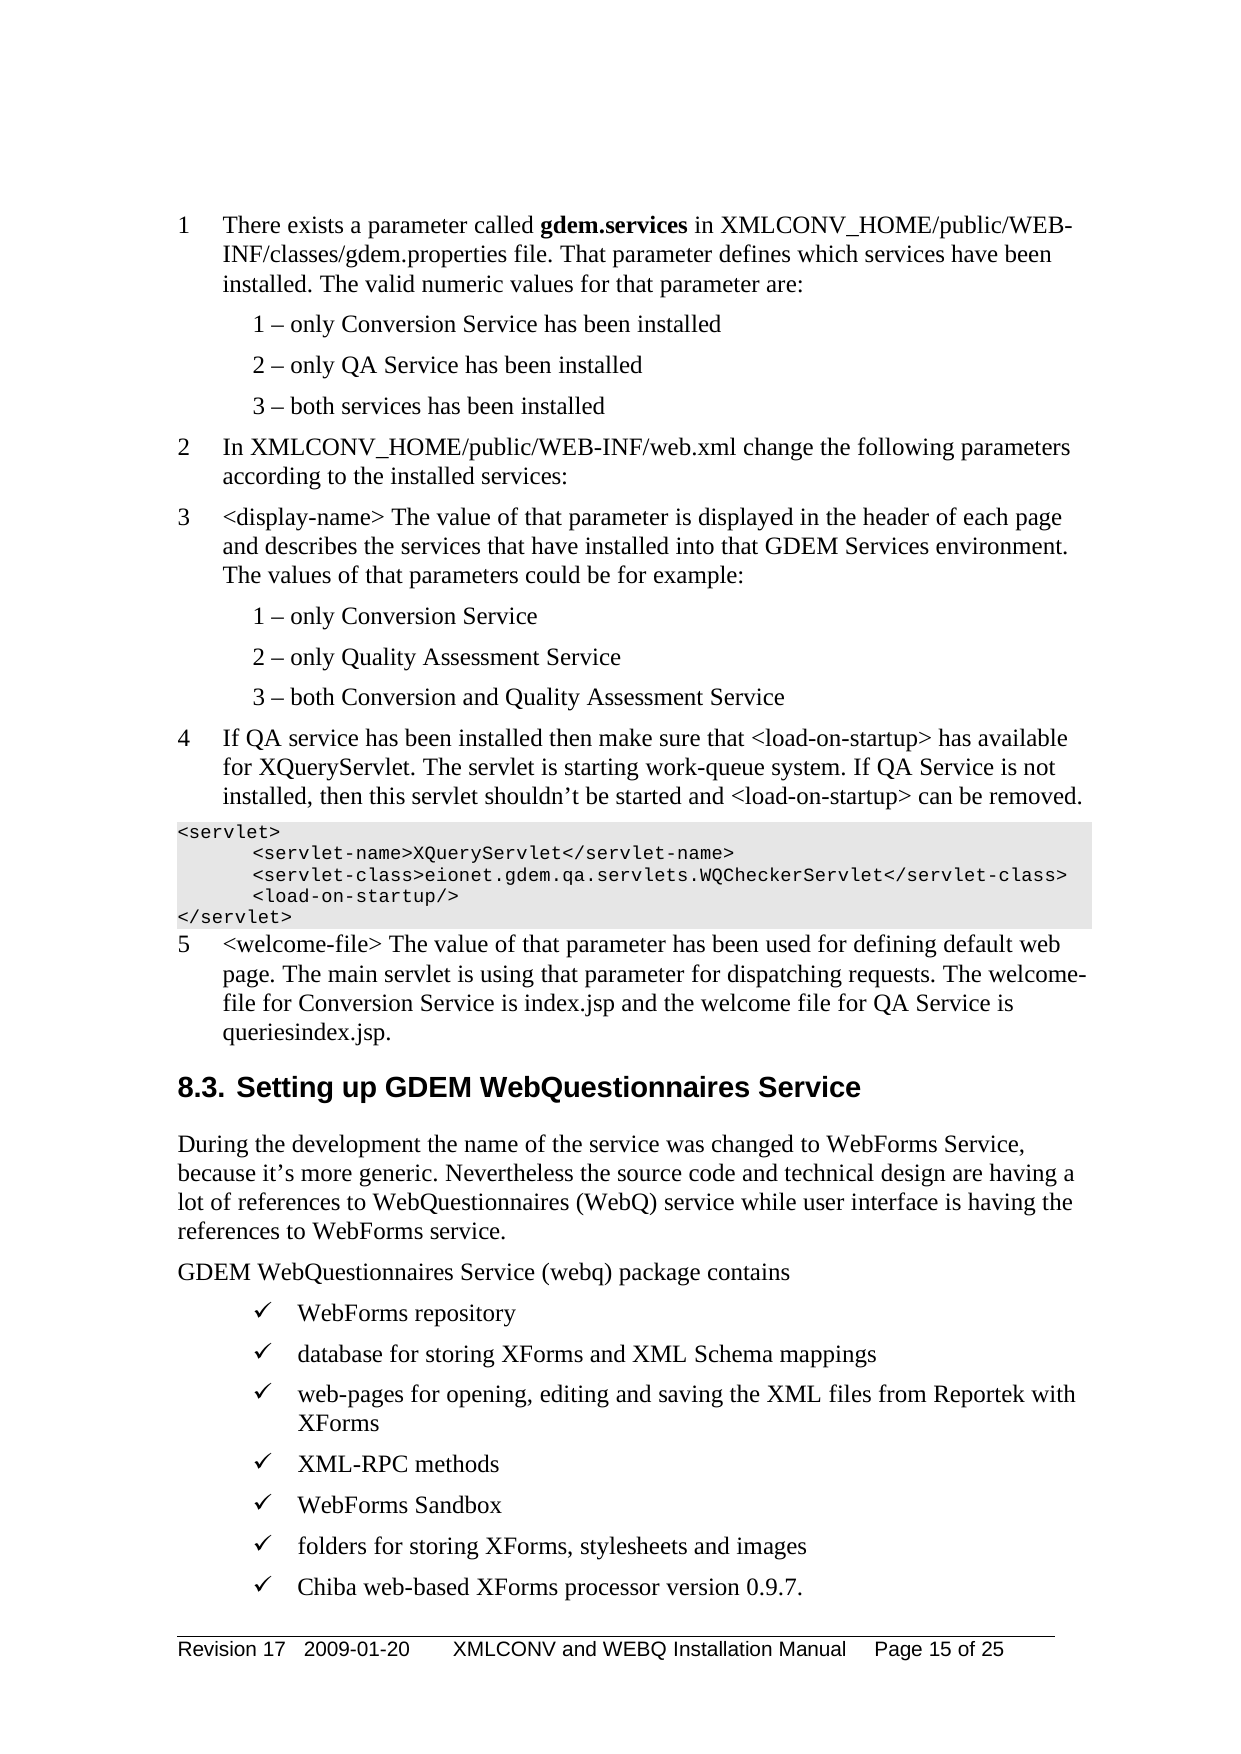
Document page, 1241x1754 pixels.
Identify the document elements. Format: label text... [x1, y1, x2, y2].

list database for storing XForms and XML Schema mappings [252, 1338, 1092, 1367]
list XML-RPC methods [252, 1449, 1092, 1478]
text During the development the name of the service was changed to WebForms Service, because it’s more generic. Nevertheless the source code and technical design are having a lot of references to WebQuestionnaires (WebQ) service while user interface is having the references to WebForms service. [177, 1129, 1092, 1245]
list <display-name> The value of that parameter is displayed in the header of each page and describes the services that have installed into that GDEM Services environment. The values of that parameters could be for example: [177, 502, 1092, 589]
list <servlet-class>eionet.gdem.qa.servlets.WQCheckerServlet</servlet-class> [177, 865, 1092, 886]
list <welcome-file> The value of that parameter has been used for defining default web page. The main servlet is using that parameter for dispatching requests. The welcome-file for Conversion Service is index.jsp and the welcome file for QA Service is queriesindex.jsp. [177, 929, 1092, 1046]
list <servlet-name>XQueryServlet</servlet-name> [177, 843, 1092, 865]
text 3 – both Conversion and Quality Assessment Service [177, 682, 1092, 711]
text 2 – only QA Service has been installed [252, 350, 1092, 379]
text 3 – both services has been installed [252, 391, 1092, 420]
text 1 – only Conversion Service [177, 601, 1092, 630]
text 2 – only Quality Assessment Service [177, 641, 1092, 671]
list There exists a parameter called gdem.services in XMLCONV_HOME/public/WEB-INF/classes/gdem.properties file. That parameter defines which services have been installed. The valid numeric values for that parameter are: [177, 210, 1092, 297]
list WebForms repository [252, 1298, 1092, 1327]
text GDEM WebQuestionnaires Service (webq) package contains [177, 1257, 1092, 1286]
subtitle Setting up GDEM WebQuestionnaires Service [177, 1070, 1092, 1104]
list WebForms Sandbox [252, 1490, 1092, 1519]
text 1 – only Conversion Service has been installed [252, 309, 1092, 338]
list </servlet> [177, 908, 1092, 929]
list If QA service has been installed then make sure that <load-on-startup> has available for XQueryServlet. The servlet is starting work-queue system. If QA Service is not installed, then this servlet shouldn’t be started and <load-on-startup> can be removed. [177, 723, 1092, 810]
list web-pages for opening, editing and saving the XML files from Reportek with XForms [252, 1379, 1092, 1437]
list In XMLCONV_HOME/public/WEB-INF/web.xml change the following parameters according to the installed services: [177, 432, 1092, 490]
list <servlet> [177, 822, 1092, 843]
list Chiba web-based XForms processor version 0.9.7. [252, 1572, 1092, 1601]
list <load-on-startup/> [177, 886, 1092, 908]
list folders for storing XForms, stylesheets and images [252, 1531, 1092, 1560]
